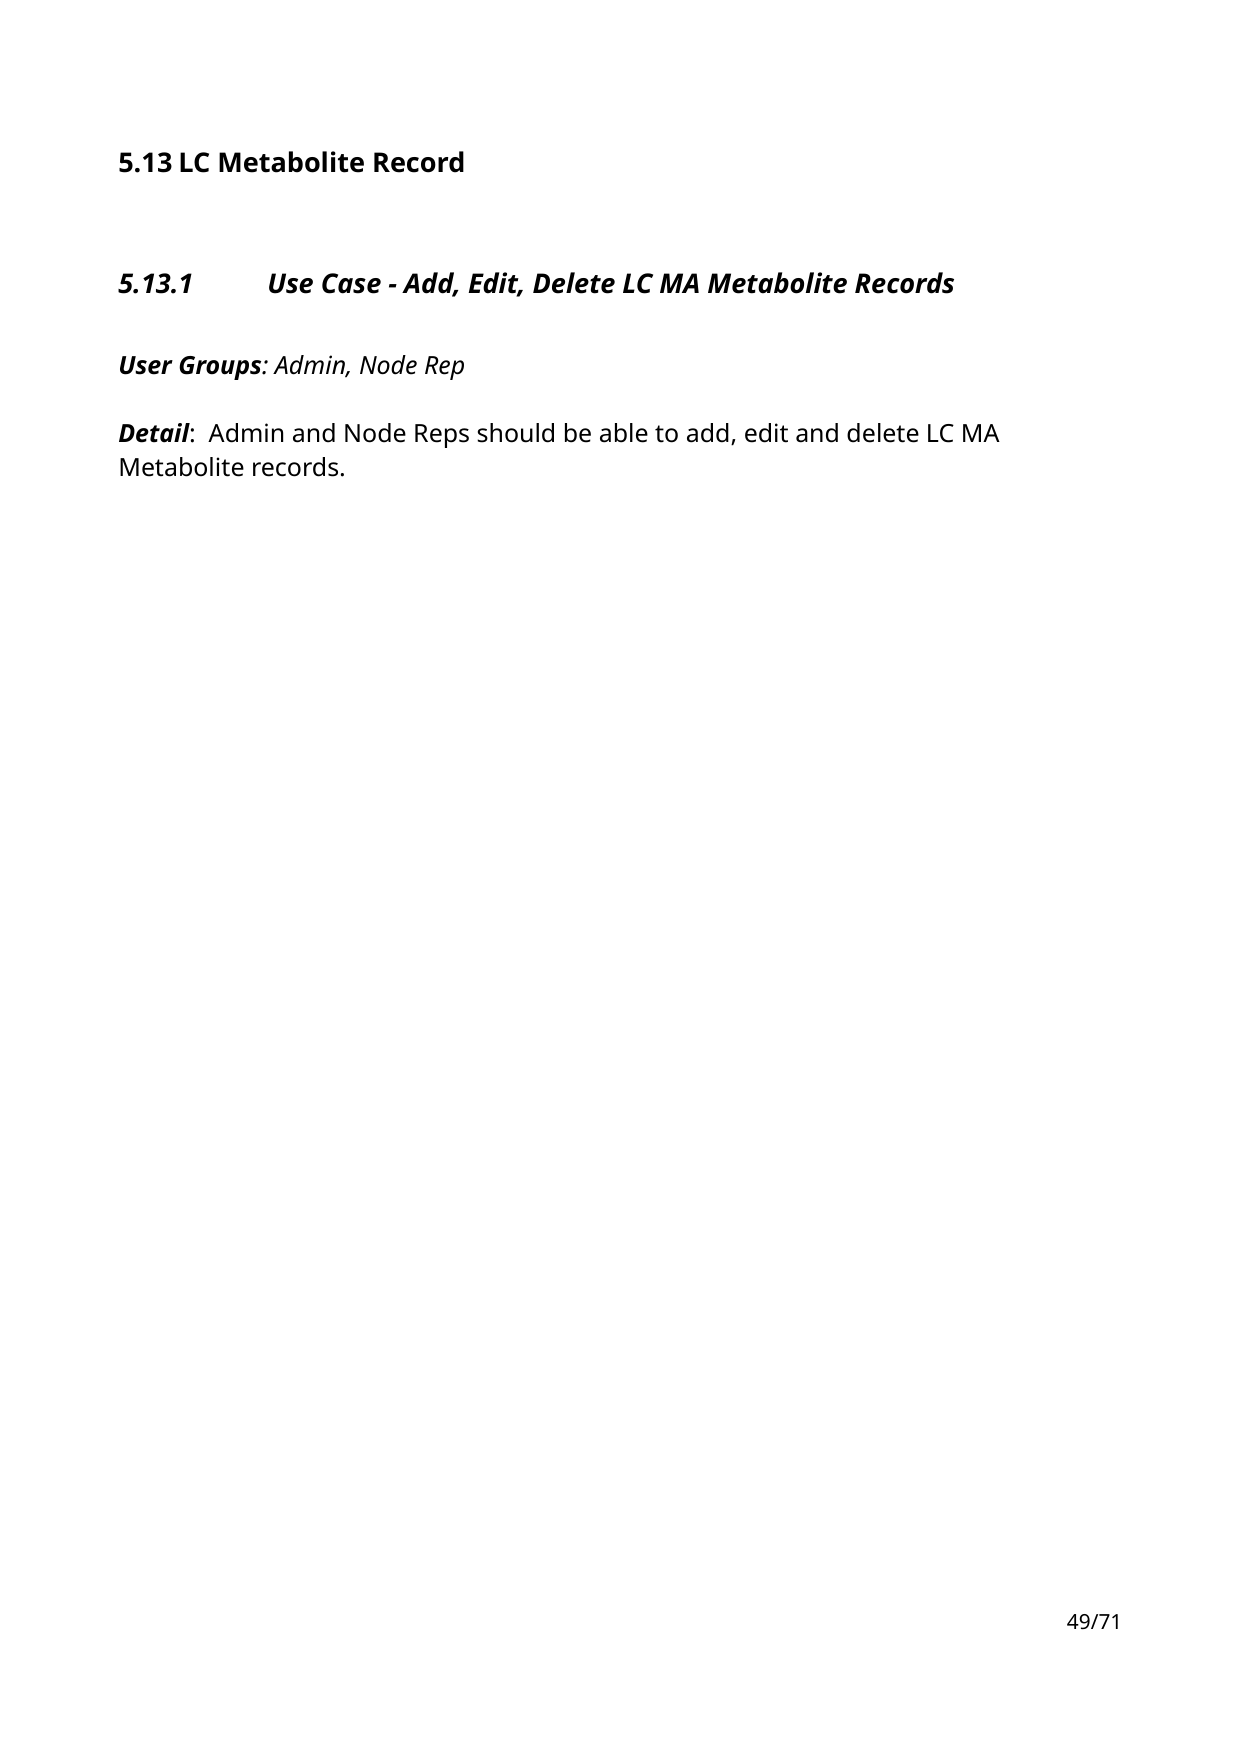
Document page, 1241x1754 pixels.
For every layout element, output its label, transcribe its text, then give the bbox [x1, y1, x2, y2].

text User Groups: Admin, Node Rep [118, 347, 1122, 382]
text Detail: Admin and Node Reps should be able to add, edit and delete LC MA Metabolite records. [118, 416, 1122, 484]
subtitle Use Case - Add, Edit, Delete LC MA Metabolite Records [118, 264, 1122, 301]
subtitle LC Metabolite Record [118, 143, 1122, 180]
